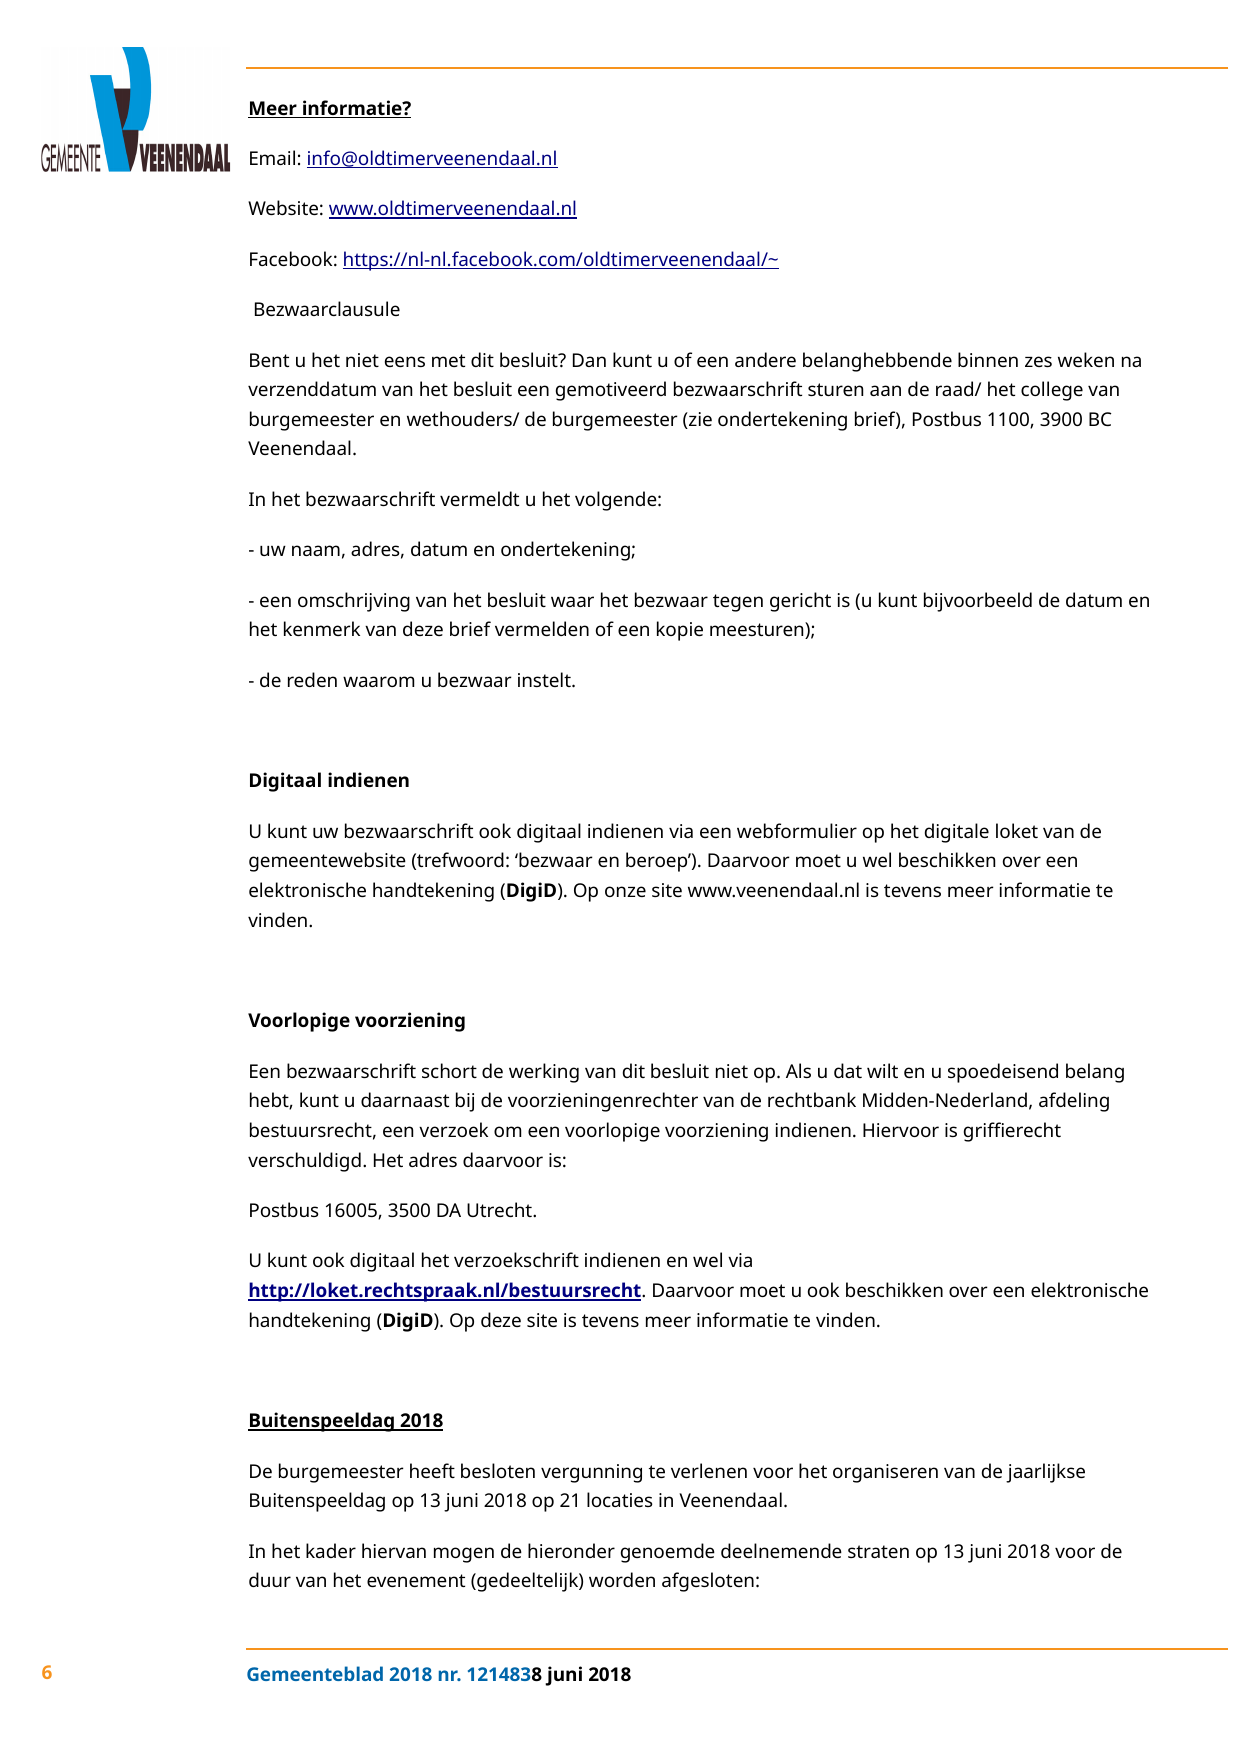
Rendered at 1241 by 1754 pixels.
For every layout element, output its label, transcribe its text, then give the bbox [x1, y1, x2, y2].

text - de reden waarom u bezwaar instelt. [248, 667, 1152, 693]
text De burgemeester heeft besloten vergunning te verlenen voor het organiseren van de jaarlijkse Buitenspeeldag op 13 juni 2018 op 21 locaties in Veenendaal. [248, 1458, 1152, 1513]
text U kunt uw bezwaarschrift ook digitaal indienen via een webformulier op het digitale loket van de gemeentewebsite (trefwoord: ‘bezwaar en beroep’). Daarvoor moet u wel beschikken over een elektronische handtekening (DigiD). Op onze site www.veenendaal.nl is tevens meer informatie te vinden. [248, 818, 1152, 933]
text In het kader hiervan mogen de hieronder genoemde deelnemende straten op 13 juni 2018 voor de duur van het evenement (gedeeltelijk) worden afgesloten: [248, 1538, 1152, 1593]
text Een bezwaarschrift schort de werking van dit besluit niet op. Als u dat wilt en u spoedeisend belang hebt, kunt u daarnaast bij de voorzieningenrechter van de rechtbank Midden-Nederland, afdeling bestuursrecht, een verzoek om een voorlopige voorziening indienen. Hiervoor is griffierecht verschuldigd. Het adres daarvoor is: [248, 1058, 1152, 1173]
text Email: info@oldtimerveenendaal.nl [248, 145, 1152, 171]
picture [41, 47, 130, 172]
text Digitaal indienen [248, 768, 1152, 793]
text - een omschrijving van het besluit waar het bezwaar tegen gericht is (u kunt bijvoorbeeld de datum en het kenmerk van deze brief vermelden of een kopie meesturen); [248, 587, 1152, 642]
text Bezwaarclausule [248, 296, 1152, 322]
text U kunt ook digitaal het verzoekschrift indienen en wel via http://loket.rechtspraak.nl/bestuursrecht. Daarvoor moet u ook beschikken over een elektronische handtekening (DigiD). Op deze site is tevens meer informatie te vinden. [248, 1248, 1152, 1333]
text Website: www.oldtimerveenendaal.nl [248, 196, 1152, 221]
text Meer informatie? [248, 95, 1152, 121]
text Voorlopige voorziening [248, 1008, 1152, 1033]
text In het bezwaarschrift vermeldt u het volgende: [248, 486, 1152, 512]
text Bent u het niet eens met dit besluit? Dan kunt u of een andere belanghebbende binnen zes weken na verzenddatum van het besluit een gemotiveerd bezwaarschrift sturen aan de raad/ het college van burgemeester en wethouders/ de burgemeester (zie ondertekening brief), Postbus 1100, 3900 BC Veenendaal. [248, 347, 1152, 461]
text Buitenspeeldag 2018 [248, 1408, 1152, 1433]
picture [123, 47, 231, 172]
text Postbus 16005, 3500 DA Utrecht. [248, 1197, 1152, 1223]
text Facebook: https://nl-nl.facebook.com/oldtimerveenendaal/~ [248, 246, 1152, 272]
text - uw naam, adres, datum en ondertekening; [248, 536, 1152, 562]
